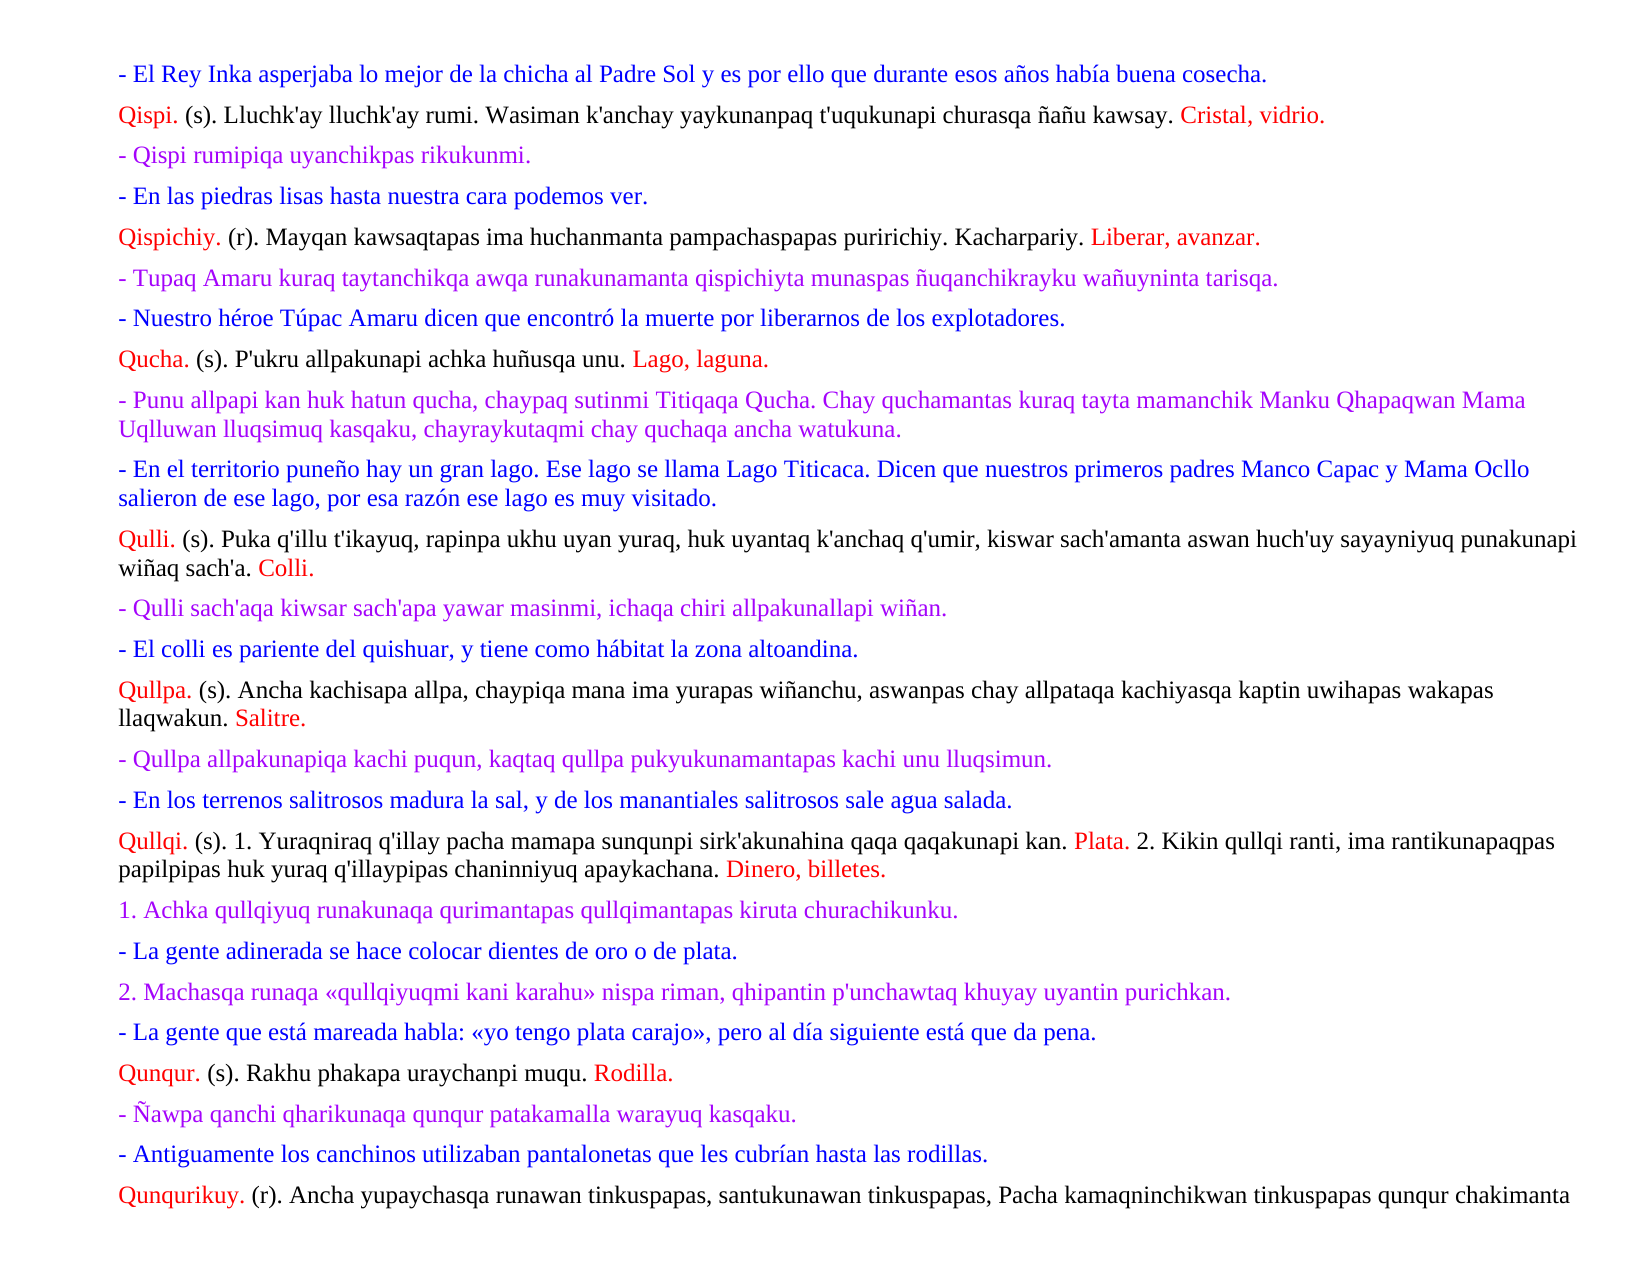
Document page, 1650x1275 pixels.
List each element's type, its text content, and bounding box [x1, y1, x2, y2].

text - Ñawpa qanchi qharikunaqa qunqur patakamalla warayuq kasqaku. [118, 1099, 1591, 1128]
text Qispi. (s). Lluchk'ay lluchk'ay rumi. Wasiman k'anchay yaykunanpaq t'uqukunapi churasqa ñañu kawsay. Cristal, vidrio. [118, 100, 1591, 128]
text - Qullpa allpakunapiqa kachi puqun, kaqtaq qullpa pukyukunamantapas kachi unu lluqsimun. [118, 744, 1591, 773]
text - El colli es pariente del quishuar, y tiene como hábitat la zona altoandina. [118, 634, 1591, 663]
text - Antiguamente los canchinos utilizaban pantalonetas que les cubrían hasta las rodillas. [118, 1139, 1591, 1168]
text - Punu allpapi kan huk hatun qucha, chaypaq sutinmi Titiqaqa Qucha. Chay quchamantas kuraq tayta mamanchik Manku Qhapaqwan Mama Uqlluwan lluqsimuq kasqaku, chayraykutaqmi chay quchaqa ancha watukuna. [118, 385, 1591, 442]
text Qullqi. (s). 1. Yuraqniraq q'illay pacha mamapa sunqunpi sirk'akunahina qaqa qaqakunapi kan. Plata. 2. Kikin qullqi ranti, ima rantikunapaqpas papilpipas huk yuraq q'illaypipas chaninniyuq apaykachana. Dinero, billetes. [118, 826, 1591, 883]
text Qunqurikuy. (r). Ancha yupaychasqa runawan tinkuspapas, santukunawan tinkuspapas, Pacha kamaqninchikwan tinkuspapas qunqur chakimanta [118, 1180, 1591, 1209]
text - El Rey Inka asperjaba lo mejor de la chicha al Padre Sol y es por ello que durante esos años había buena cosecha. [118, 59, 1591, 88]
text Qulli. (s). Puka q'illu t'ikayuq, rapinpa ukhu uyan yuraq, huk uyantaq k'anchaq q'umir, kiswar sach'amanta aswan huch'uy sayayniyuq punakunapi wiñaq sach'a. Colli. [118, 524, 1591, 581]
text Qucha. (s). P'ukru allpakunapi achka huñusqa unu. Lago, laguna. [118, 344, 1591, 373]
text 2. Machasqa runaqa «qullqiyuqmi kani karahu» nispa riman, qhipantin p'unchawtaq khuyay uyantin purichkan. [118, 977, 1591, 1005]
text - En el territorio puneño hay un gran lago. Ese lago se llama Lago Titicaca. Dicen que nuestros primeros padres Manco Capac y Mama Ocllo salieron de ese lago, por esa razón ese lago es muy visitado. [118, 454, 1591, 512]
text Qullpa. (s). Ancha kachisapa allpa, chaypiqa mana ima yurapas wiñanchu, aswanpas chay allpataqa kachiyasqa kaptin uwihapas wakapas llaqwakun. Salitre. [118, 675, 1591, 732]
text Qunqur. (s). Rakhu phakapa uraychanpi muqu. Rodilla. [118, 1058, 1591, 1087]
text 1. Achka qullqiyuq runakunaqa qurimantapas qullqimantapas kiruta churachikunku. [118, 895, 1591, 924]
text - Qulli sach'aqa kiwsar sach'apa yawar masinmi, ichaqa chiri allpakunallapi wiñan. [118, 593, 1591, 622]
text - Qispi rumipiqa uyanchikpas rikukunmi. [118, 141, 1591, 169]
text - Tupaq Amaru kuraq taytanchikqa awqa runakunamanta qispichiyta munaspas ñuqanchikrayku wañuyninta tarisqa. [118, 263, 1591, 291]
text - En los terrenos salitrosos madura la sal, y de los manantiales salitrosos sale agua salada. [118, 785, 1591, 814]
text - Nuestro héroe Túpac Amaru dicen que encontró la muerte por liberarnos de los explotadores. [118, 303, 1591, 332]
text - La gente adinerada se hace colocar dientes de oro o de plata. [118, 936, 1591, 965]
text - La gente que está mareada habla: «yo tengo plata carajo», pero al día siguiente está que da pena. [118, 1017, 1591, 1046]
text Qispichiy. (r). Mayqan kawsaqtapas ima huchanmanta pampachaspapas puririchiy. Kacharpariy. Liberar, avanzar. [118, 222, 1591, 251]
text - En las piedras lisas hasta nuestra cara podemos ver. [118, 181, 1591, 210]
